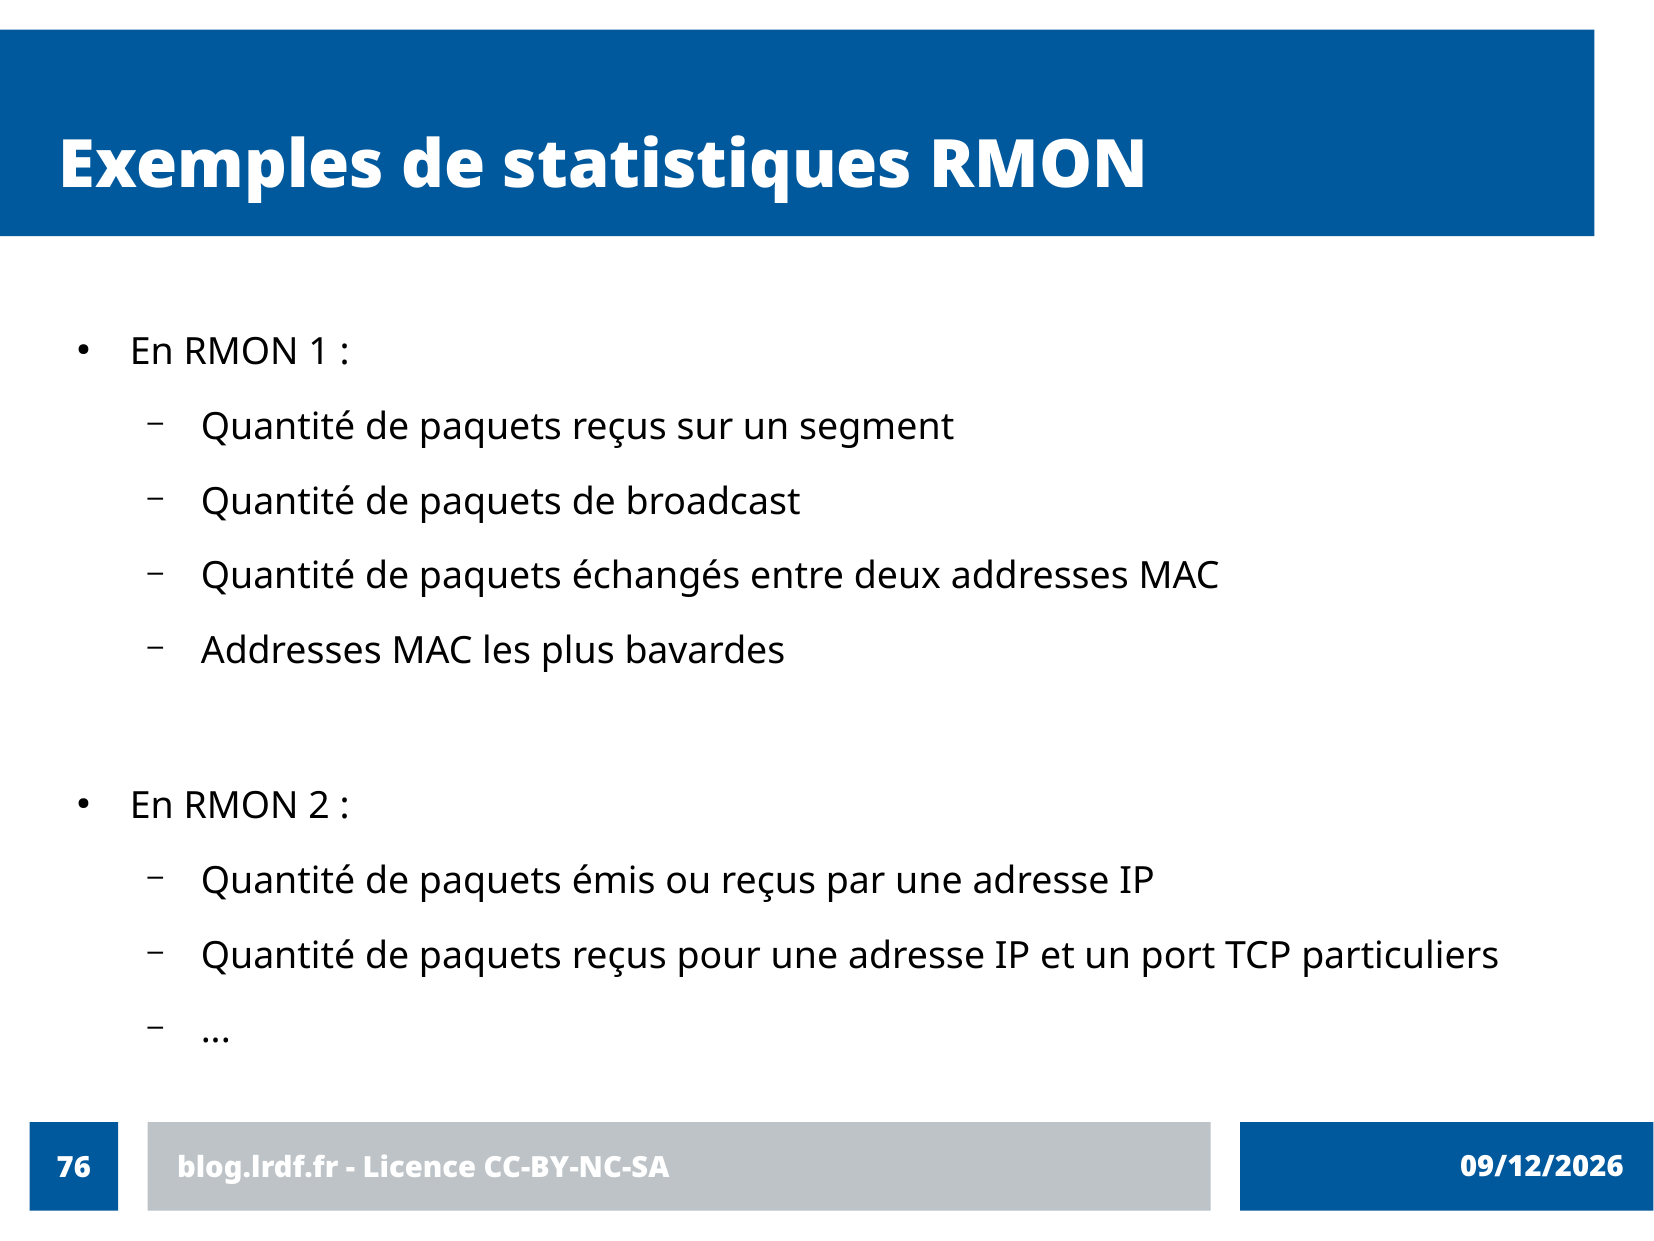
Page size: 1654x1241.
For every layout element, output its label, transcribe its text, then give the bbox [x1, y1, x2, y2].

list En RMON 1 : Quantité de paquets reçus sur un segment Quantité de paquets de broadcast Quantité de paquets échangés entre deux addresses MAC Addresses MAC les plus bavardes En RMON 2 : Quantité de paquets émis ou reçus par une adresse IP Quantité de paquets reçus pour une adresse IP et un port TCP particuliers ... [59, 324, 1565, 1093]
title Exemples de statistiques RMON [59, 59, 1595, 207]
